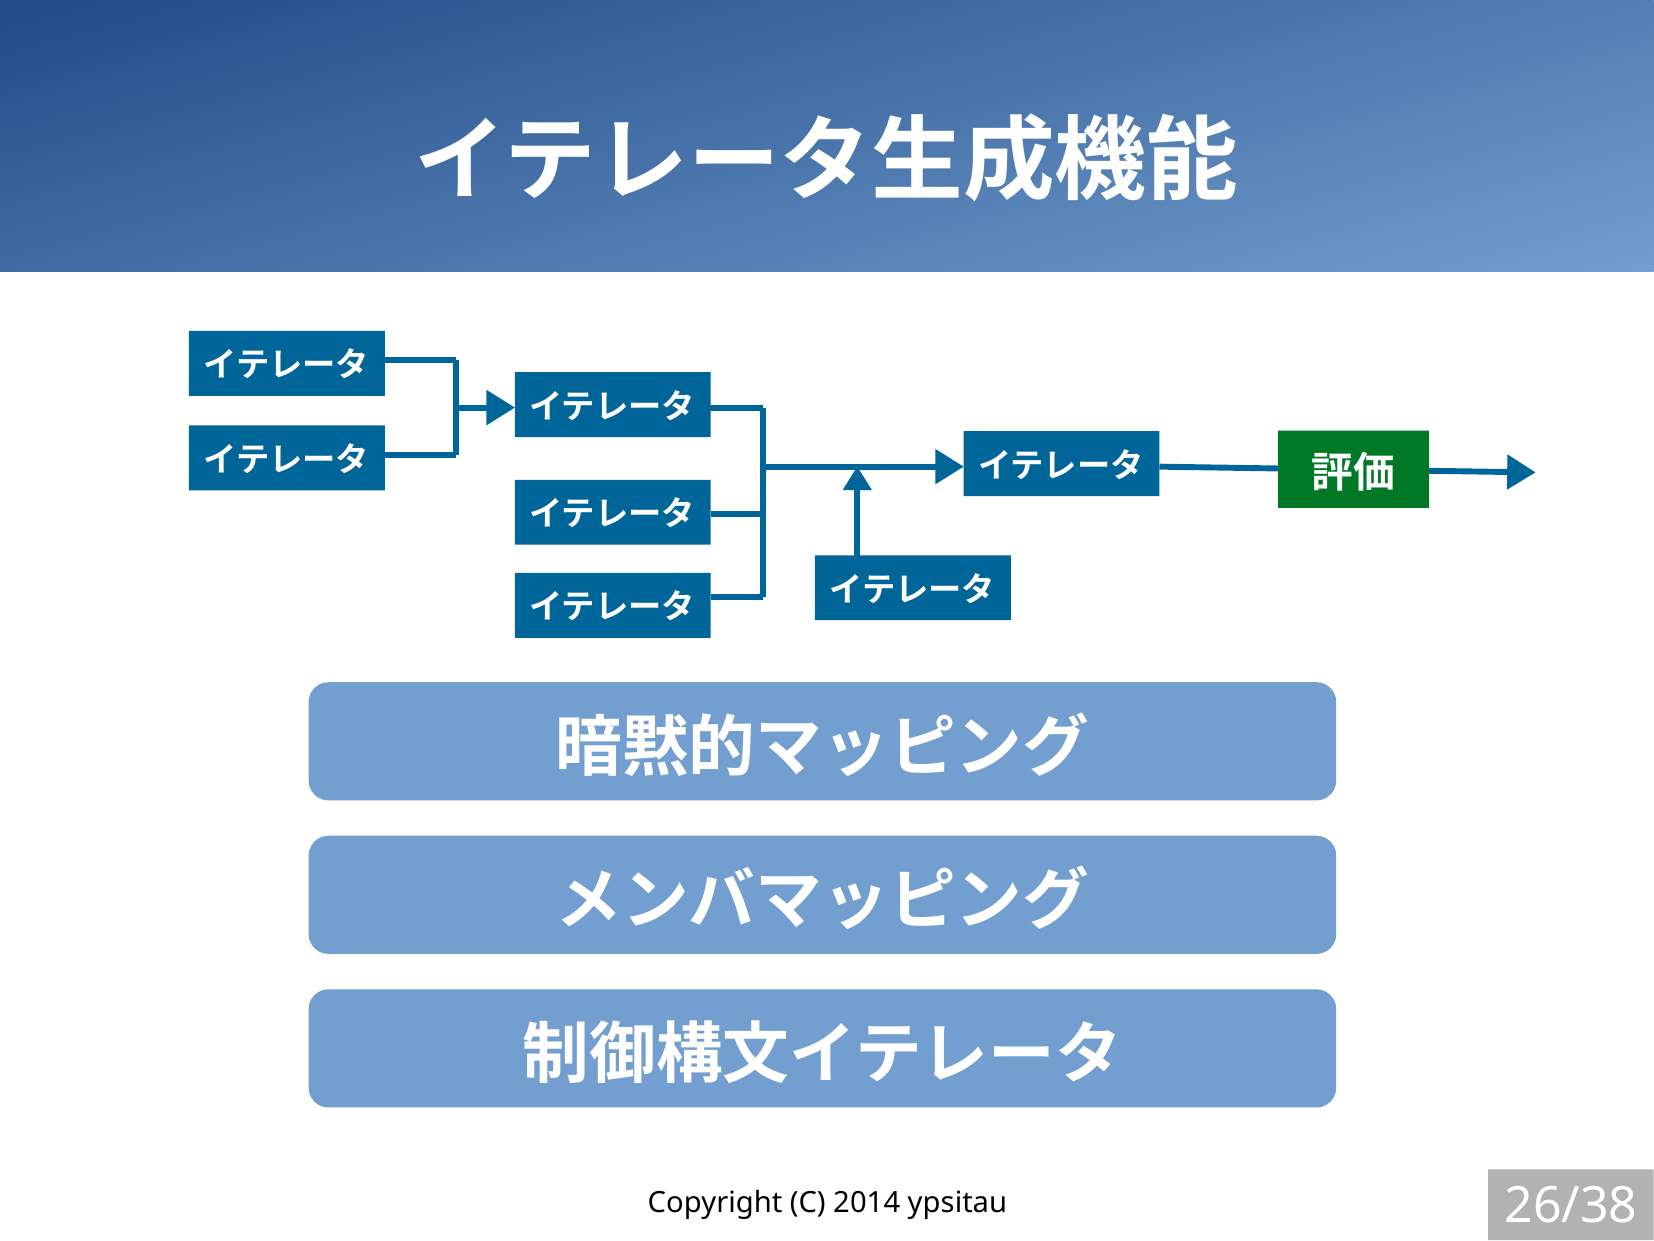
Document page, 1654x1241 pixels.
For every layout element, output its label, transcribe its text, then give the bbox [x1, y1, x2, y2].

text_box イテレータ [963, 431, 1160, 497]
title イテレータ生成機能 [82, 49, 1571, 257]
text_box イテレータ [814, 555, 1011, 621]
text_box イテレータ [514, 479, 711, 545]
text_box イテレータ [188, 330, 385, 396]
text_box 制御構文イテレータ [308, 989, 1337, 1108]
text_box メンバマッピング [308, 835, 1337, 954]
text_box イテレータ [514, 572, 711, 638]
text_box 暗黙的マッピング [308, 682, 1337, 801]
text_box イテレータ [514, 372, 711, 438]
text_box イテレータ [188, 425, 385, 491]
text_box 評価 [1278, 430, 1430, 508]
